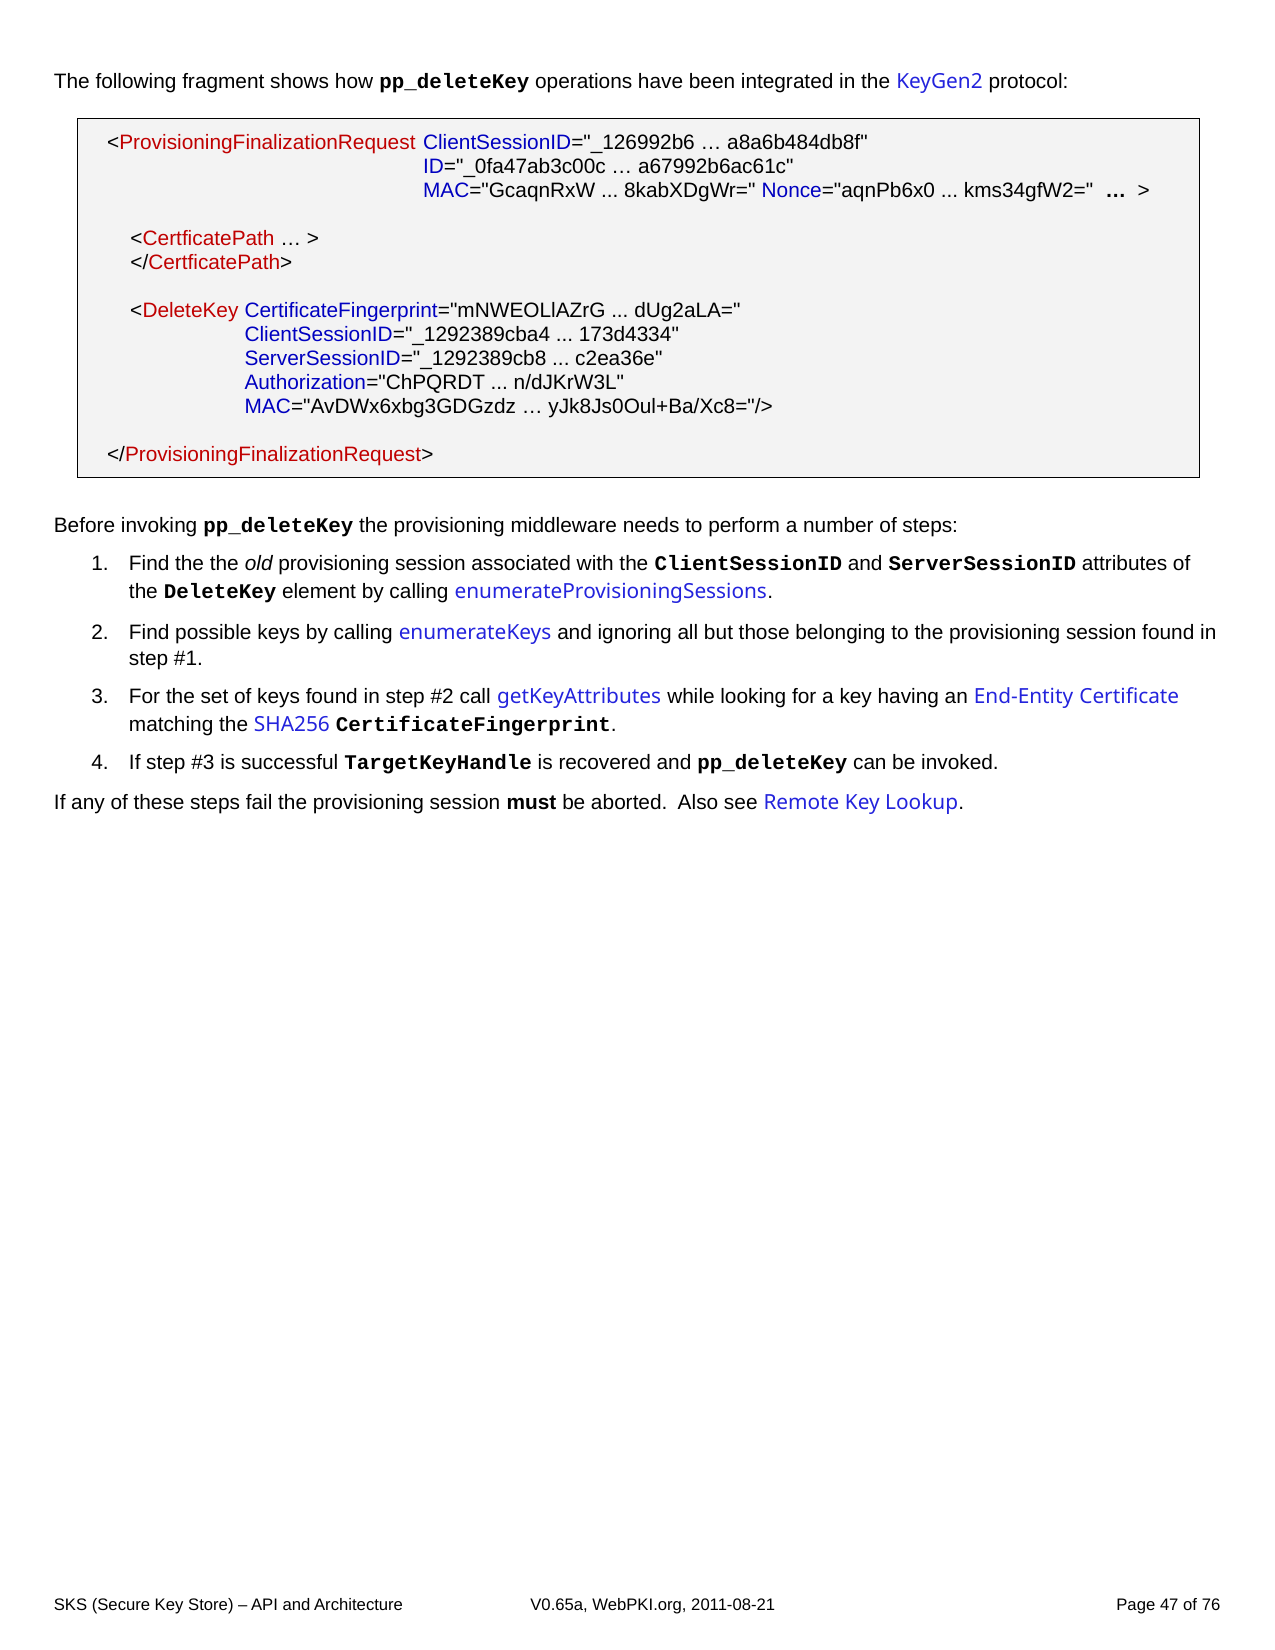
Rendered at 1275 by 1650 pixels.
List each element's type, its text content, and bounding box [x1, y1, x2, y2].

text The following fragment shows how pp_deleteKey operations have been integrated in the KeyGen2 protocol: [54, 66, 1221, 118]
text If any of these steps fail the provisioning session must be aborted. Also see Remote Key Lookup. [54, 787, 1221, 816]
list Find possible keys by calling enumerateKeys and ignoring all but those belonging to the provisioning session found in step #1. [91, 617, 1221, 669]
text Before invoking pp_deleteKey the provisioning middleware needs to perform a number of steps: [54, 513, 1221, 539]
table_header <ProvisioningFinalizationRequest ClientSessionID="_126992b6 … a8a6b484db8f" ID="_0fa47ab3c00c … a67992b6ac61c" MAC="GcaqnRxW ... 8kabXDgWr=" Nonce="aqnPb6x0 ... kms34gfW2=" … > <CertficatePath … > </CertficatePath> <DeleteKey CertificateFingerprint="mNWEOLlAZrG ... dUg2aLA=" ClientSessionID="_1292389cba4 ... 173d4334" ServerSessionID="_1292389cb8 ... c2ea36e" Authorization="ChPQRDT ... n/dJKrW3L" MAC="AvDWx6xbg3GDGzdz … yJk8Js0Oul+Ba/Xc8="/> </ProvisioningFinalizationRequest> [78, 119, 1199, 477]
list Find the the old provisioning session associated with the ClientSessionID and ServerSessionID attributes of the DeleteKey element by calling enumerateProvisioningSessions. [91, 551, 1221, 605]
list For the set of keys found in step #2 call getKeyAttributes while looking for a key having an End-Entity Certificate matching the SHA256 CertificateFingerprint. [91, 681, 1221, 738]
list If step #3 is successful TargetKeyHandle is recovered and pp_deleteKey can be invoked. [91, 750, 1221, 776]
